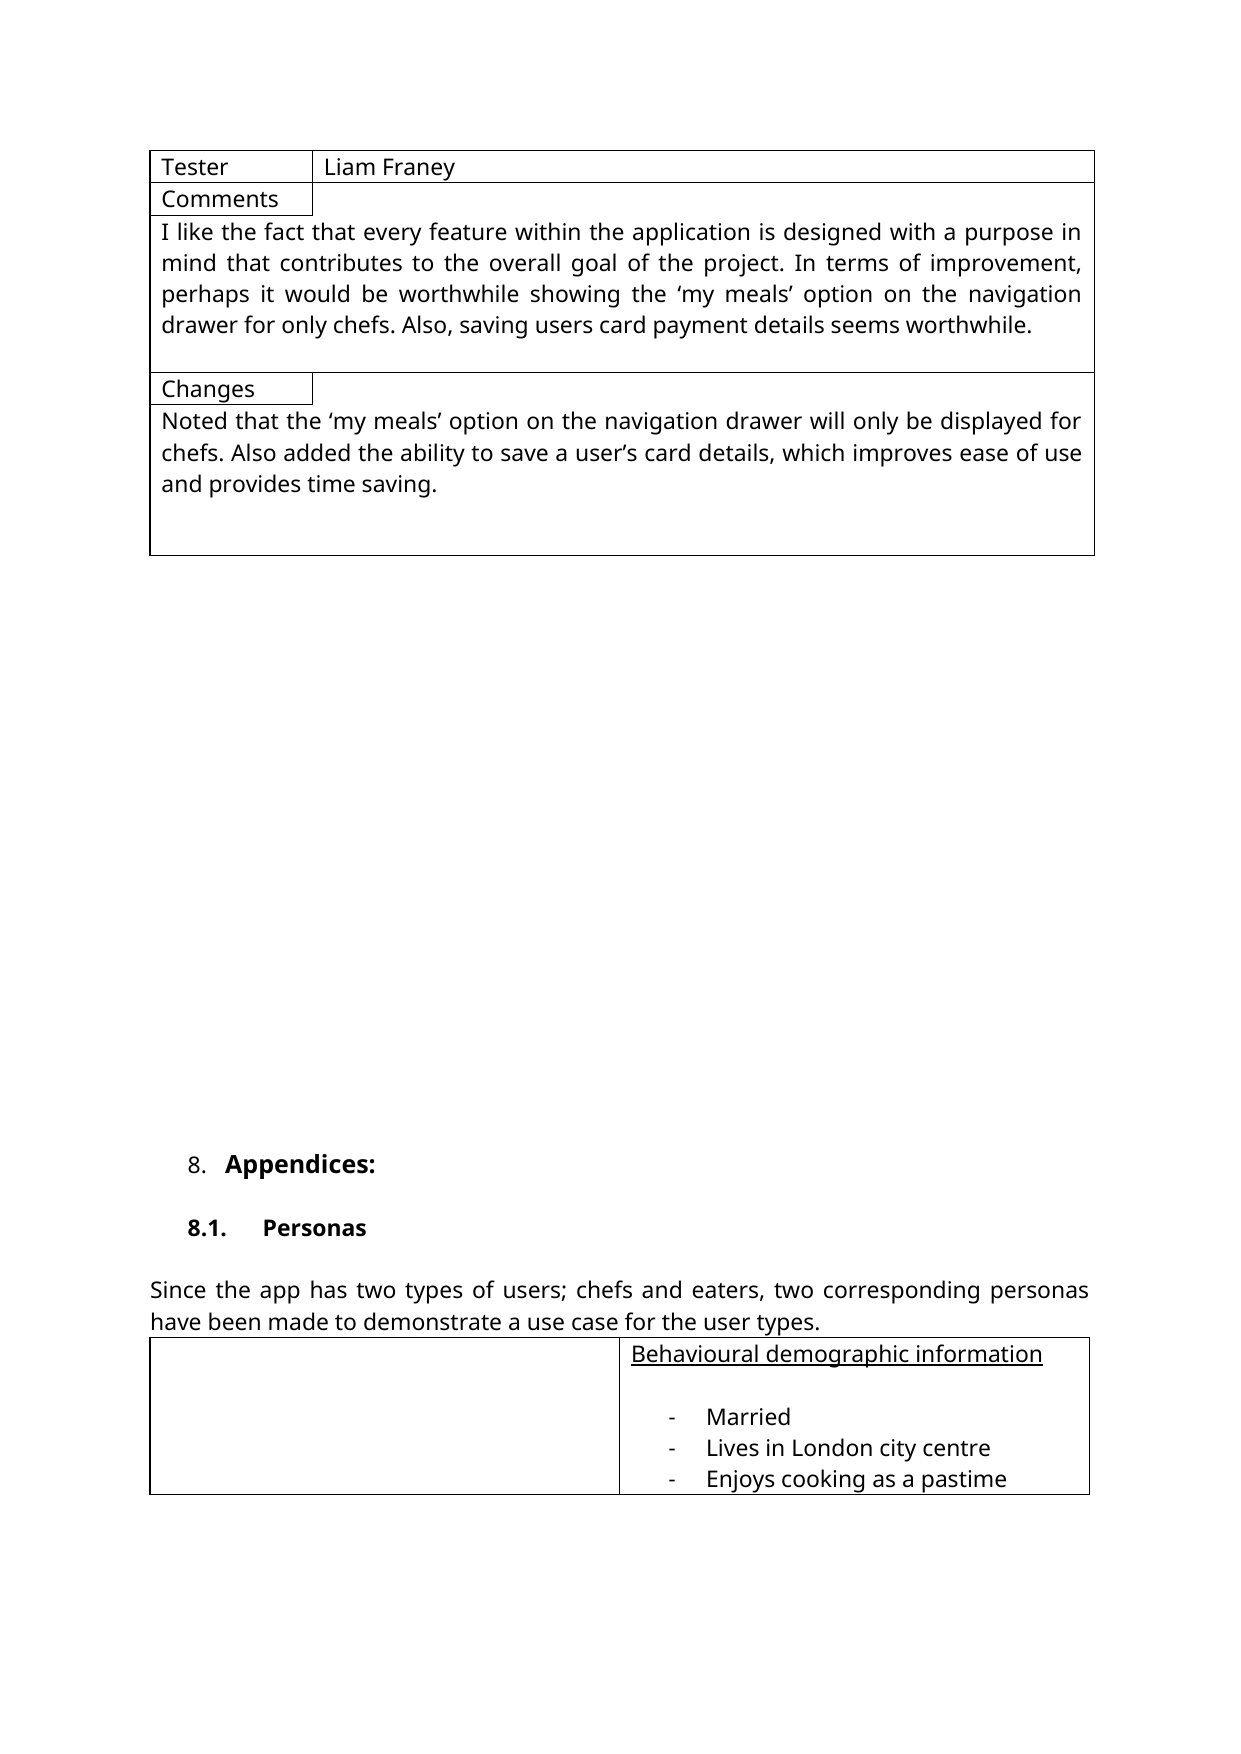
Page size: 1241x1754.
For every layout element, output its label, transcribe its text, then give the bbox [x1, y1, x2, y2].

list Personas [187, 1212, 1090, 1243]
table_header Liam Franey [313, 151, 1094, 182]
table_header Tester [151, 151, 312, 182]
table_header [151, 1338, 619, 1494]
text Since the app has two types of users; chefs and eaters, two corresponding personas have been made to demonstrate a use case for the user types. [150, 1274, 1090, 1337]
table_header Behavioural demographic information Married Lives in London city centre Enjoys cooking as a pastime [620, 1338, 1089, 1494]
table_cell [313, 183, 1094, 214]
table_cell Noted that the ‘my meals’ option on the navigation drawer will only be displayed for chefs. Also added the ability to save a user’s card details, which improves ease of use and provides time saving. [151, 404, 1094, 555]
list Appendices: [187, 1147, 1090, 1181]
table_cell Changes [151, 373, 312, 404]
table_cell I like the fact that every feature within the application is designed with a purpose in mind that contributes to the overall goal of the project. In terms of improvement, perhaps it would be worthwhile showing the ‘my meals’ option on the navigation drawer for only chefs. Also, saving users card payment details seems worthwhile. [151, 215, 1094, 372]
table_cell Comments [151, 183, 312, 214]
table_cell [313, 373, 1094, 404]
